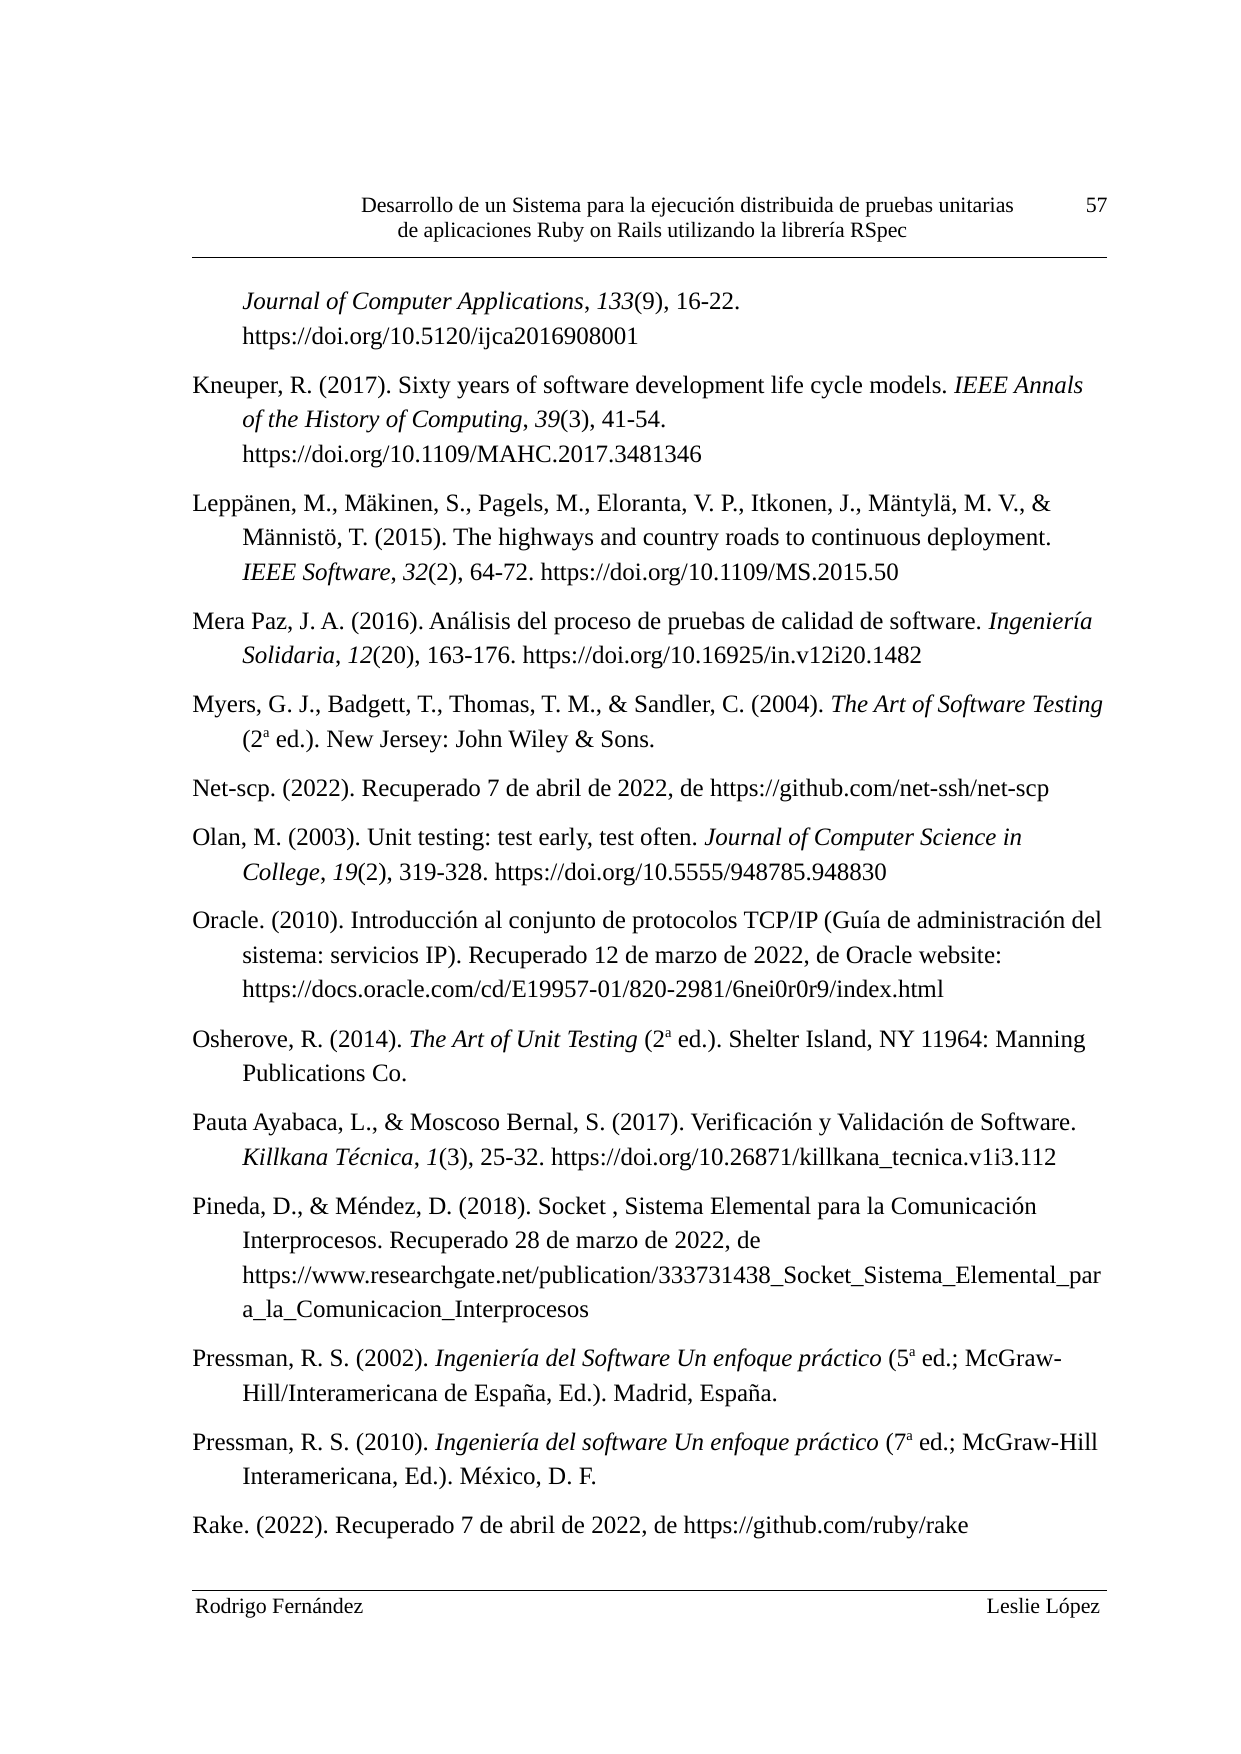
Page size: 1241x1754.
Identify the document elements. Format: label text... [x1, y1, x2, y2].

text Pressman, R. S. (2002). Ingeniería del Software Un enfoque práctico (5a ed.; McGraw-Hill/Interamericana de España, Ed.). Madrid, España. [192, 1343, 1107, 1406]
text Mera Paz, J. A. (2016). Análisis del proceso de pruebas de calidad de software. Ingeniería Solidaria, 12(20), 163-176. https://doi.org/10.16925/in.v12i20.1482 [192, 606, 1107, 669]
text Leppänen, M., Mäkinen, S., Pagels, M., Eloranta, V. P., Itkonen, J., Mäntylä, M. V., & Männistö, T. (2015). The highways and country roads to continuous deployment. IEEE Software, 32(2), 64-72. https://doi.org/10.1109/MS.2015.50 [192, 488, 1107, 586]
text Pauta Ayabaca, L., & Moscoso Bernal, S. (2017). Verificación y Validación de Software. Killkana Técnica, 1(3), 25-32. https://doi.org/10.26871/killkana_tecnica.v1i3.112 [192, 1107, 1107, 1170]
text Myers, G. J., Badgett, T., Thomas, T. M., & Sandler, C. (2004). The Art of Software Testing (2a ed.). New Jersey: John Wiley & Sons. [192, 689, 1107, 753]
text Pineda, D., & Méndez, D. (2018). Socket , Sistema Elemental para la Comunicación Interprocesos. Recuperado 28 de marzo de 2022, de https://www.researchgate.net/publication/333731438_Socket_Sistema_Elemental_para_la_Comunicacion_Interprocesos [192, 1191, 1107, 1323]
text Oracle. (2010). Introducción al conjunto de protocolos TCP/IP (Guía de administración del sistema: servicios IP). Recuperado 12 de marzo de 2022, de Oracle website: https://docs.oracle.com/cd/E19957-01/820-2981/6nei0r0r9/index.html [192, 906, 1107, 1003]
text Rake. (2022). Recuperado 7 de abril de 2022, de https://github.com/ruby/rake [192, 1510, 1107, 1539]
text Olan, M. (2003). Unit testing: test early, test often. Journal of Computer Science in College, 19(2), 319-328. https://doi.org/10.5555/948785.948830 [192, 822, 1107, 885]
text Journal of Computer Applications, 133(9), 16-22. https://doi.org/10.5120/ijca2016908001 [192, 286, 1107, 349]
text Osherove, R. (2014). The Art of Unit Testing (2a ed.). Shelter Island, NY 11964: Manning Publications Co. [192, 1024, 1107, 1087]
text Kneuper, R. (2017). Sixty years of software development life cycle models. IEEE Annals of the History of Computing, 39(3), 41-54. https://doi.org/10.1109/MAHC.2017.3481346 [192, 370, 1107, 468]
text Pressman, R. S. (2010). Ingeniería del software Un enfoque práctico (7a ed.; McGraw-Hill Interamericana, Ed.). México, D. F. [192, 1427, 1107, 1490]
text Net-scp. (2022). Recuperado 7 de abril de 2022, de https://github.com/net-ssh/net-scp [192, 773, 1107, 802]
